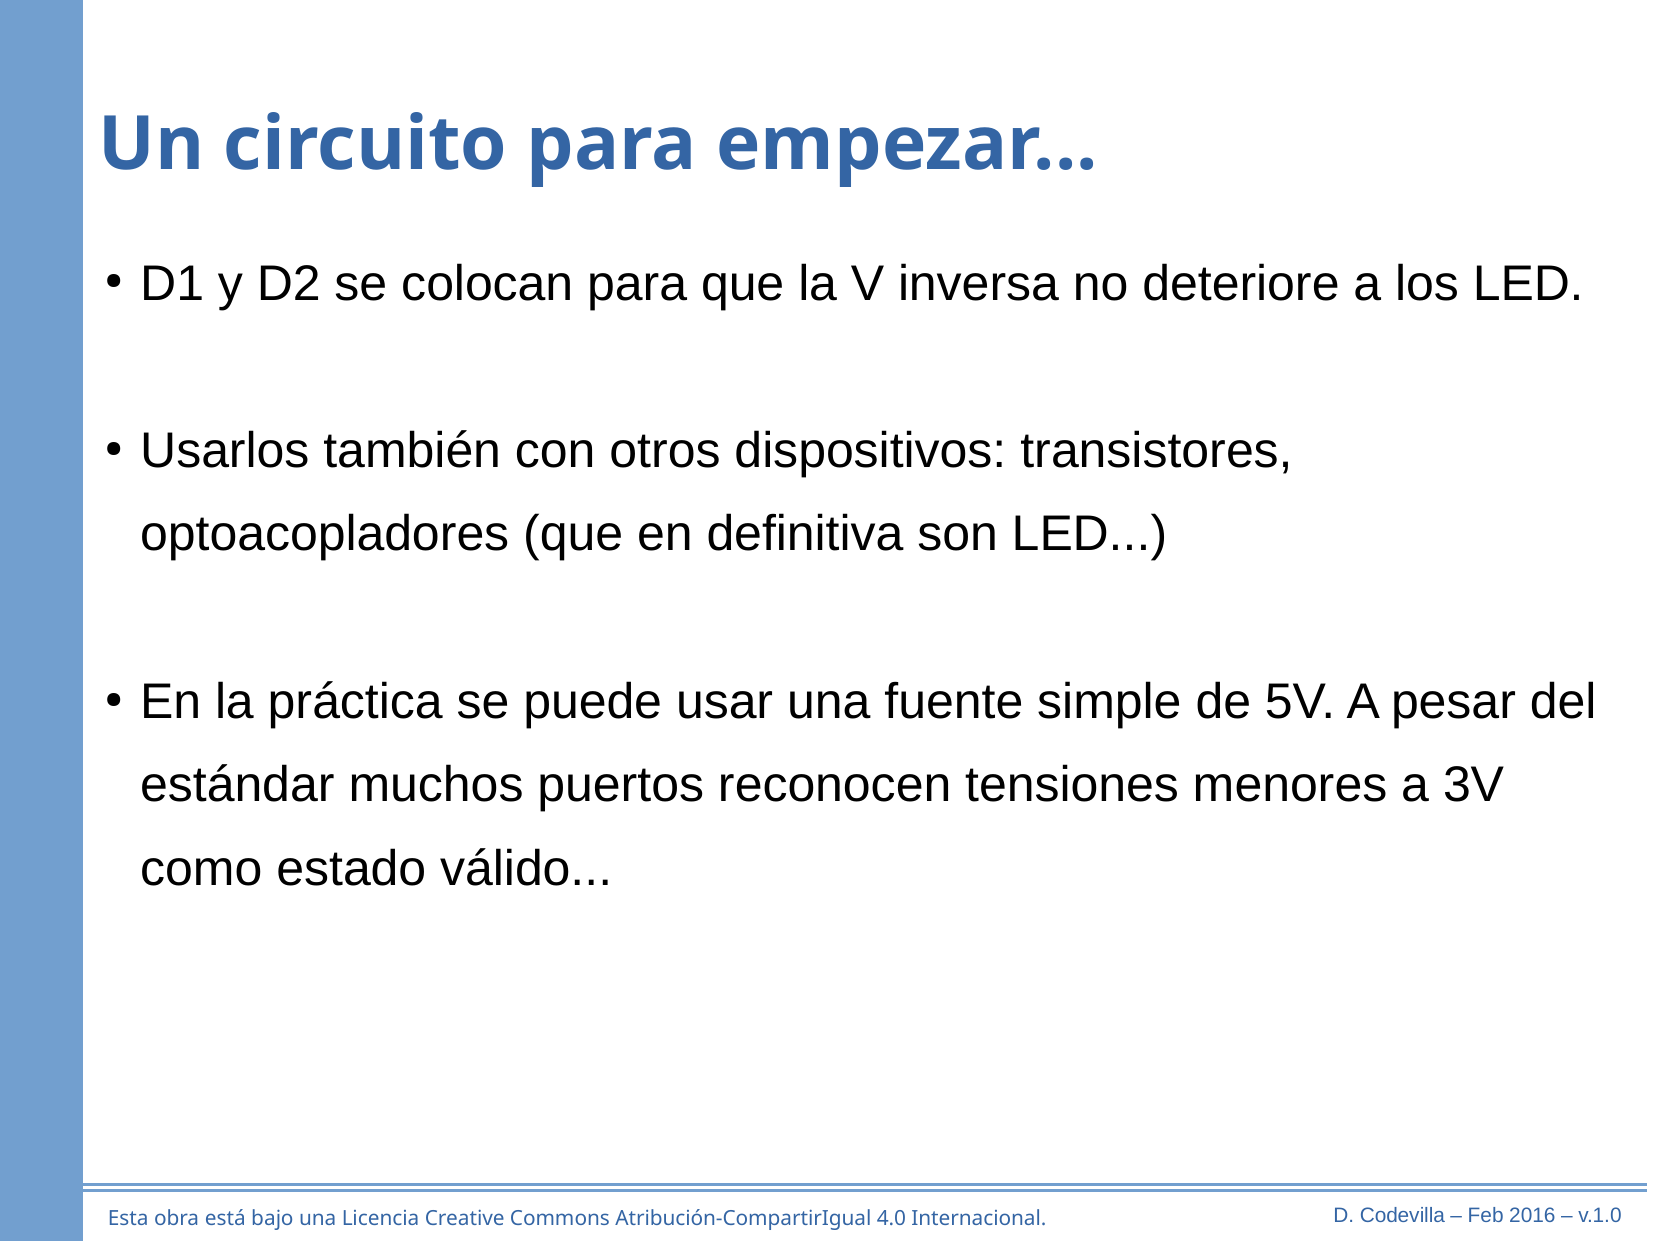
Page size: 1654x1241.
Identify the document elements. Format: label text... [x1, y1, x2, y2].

text_box D1 y D2 se colocan para que la V inversa no deteriore a los LED. Usarlos también con otros dispositivos: transistores, optoacopladores (que en definitiva son LED...) En la práctica se puede usar una fuente simple de 5V. A pesar del estándar muchos puertos reconocen tensiones menores a 3V como estado válido... [90, 219, 1621, 882]
text_box Un circuito para empezar... [83, 30, 1641, 133]
